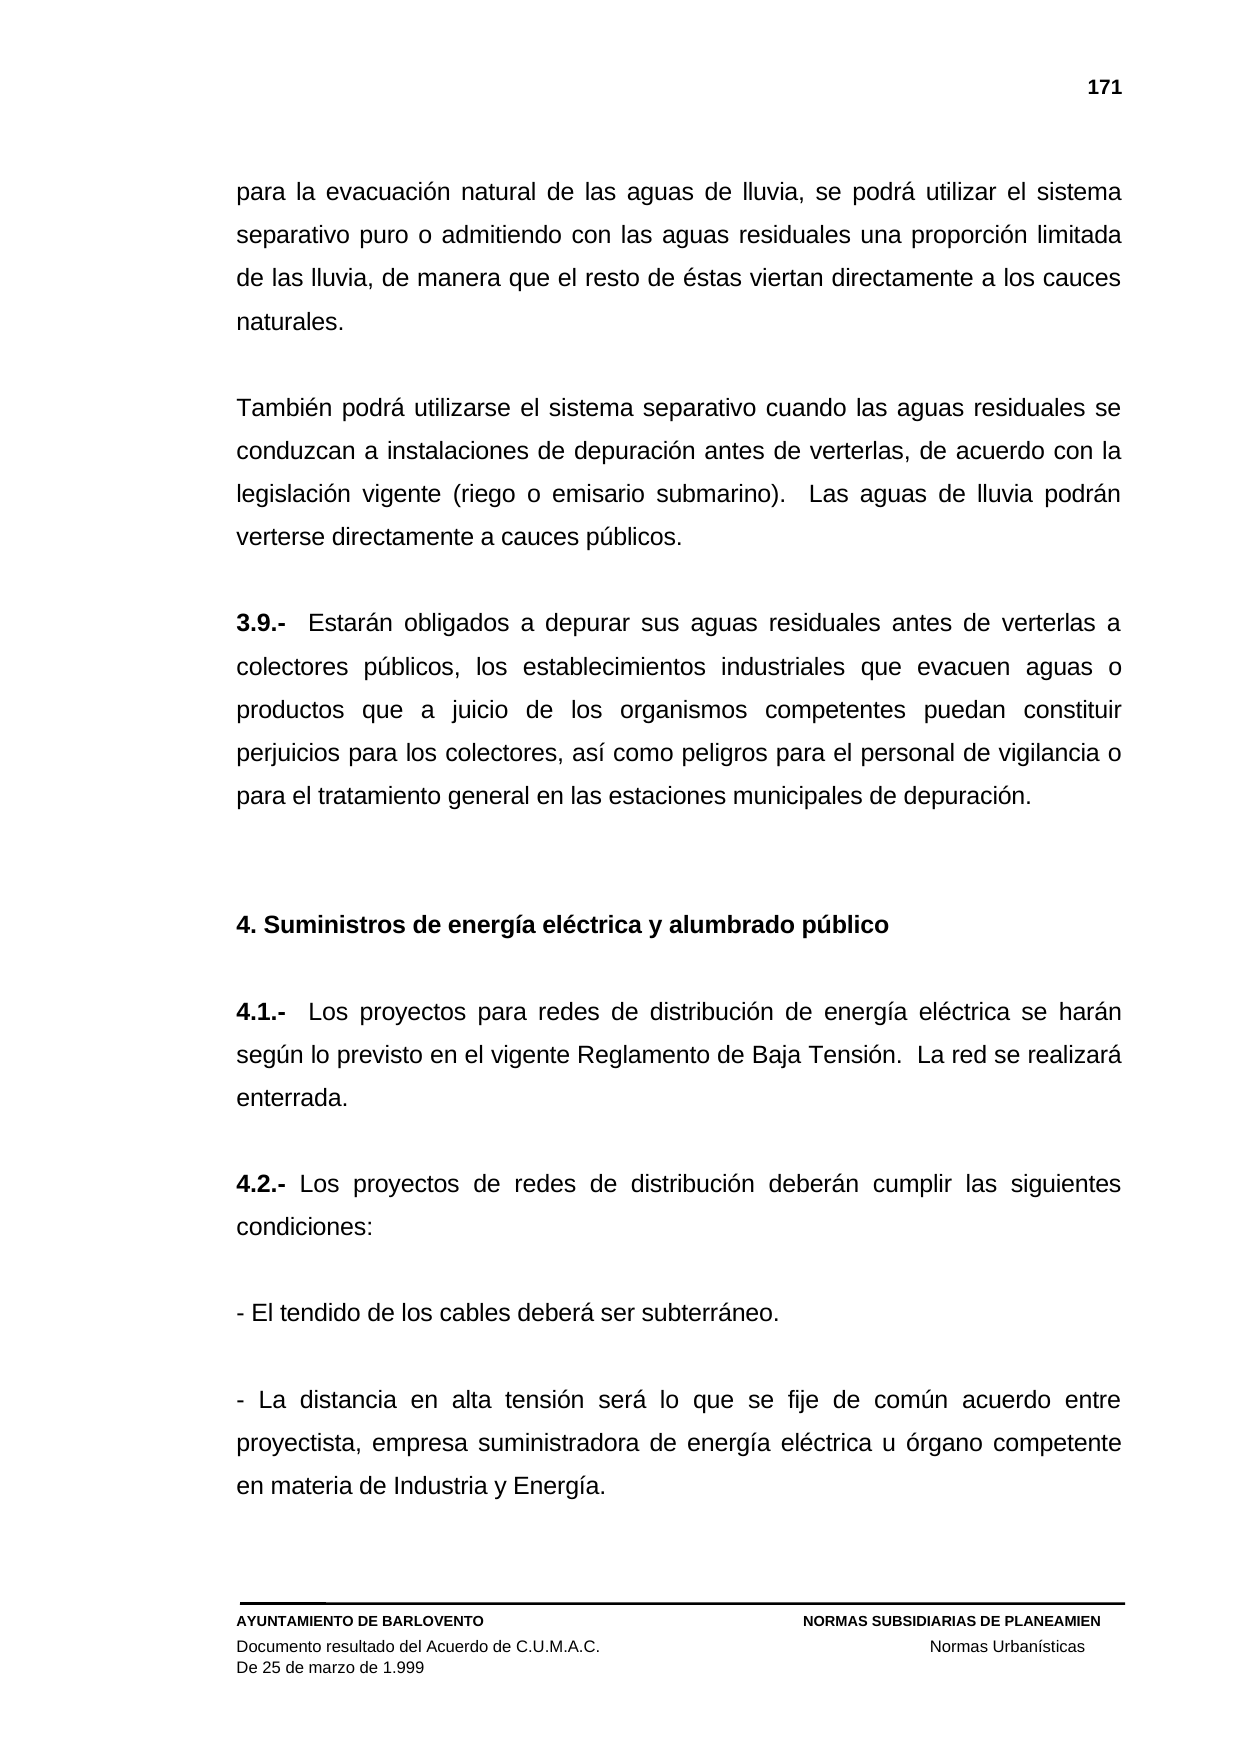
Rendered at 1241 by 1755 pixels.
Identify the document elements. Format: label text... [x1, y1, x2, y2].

text para la evacuación natural de las aguas de lluvia, se podrá utilizar el sistema separativo puro o admitiendo con las aguas residuales una proporción limitada de las lluvia, de manera que el resto de éstas viertan directamente a los cauces naturales. [236, 177, 1122, 335]
text 3.9.‑ Estarán obligados a depurar sus aguas residuales antes de verterlas a colectores públicos, los establecimientos industriales que evacuen aguas o productos que a juicio de los organismos competentes puedan constituir perjuicios para los colectores, así como peligros para el personal de vigilancia o para el tratamiento general en las estaciones municipales de depuración. [236, 608, 1122, 810]
text 4.2.‑ Los proyectos de redes de distribución deberán cumplir las siguientes condiciones: [236, 1169, 1122, 1241]
text También podrá utilizarse el sistema separativo cuando las aguas residuales se conduzcan a instalaciones de depuración antes de verterlas, de acuerdo con la legislación vigente (riego o emisario submarino). Las aguas de lluvia podrán verterse directamente a cauces públicos. [236, 393, 1122, 551]
text 4. Suministros de energía eléctrica y alumbrado público [236, 910, 1122, 939]
text ‑ El tendido de los cables deberá ser subterráneo. [236, 1298, 1122, 1327]
text ‑ La distancia en alta tensión será lo que se fije de común acuerdo entre proyectista, empresa suministradora de energía eléctrica u órgano competente en materia de Industria y Energía. [236, 1385, 1122, 1500]
text 4.1.‑ Los proyectos para redes de distribución de energía eléctrica se harán según lo previsto en el vigente Reglamento de Baja Tensión. La red se realizará enterrada. [236, 997, 1122, 1112]
